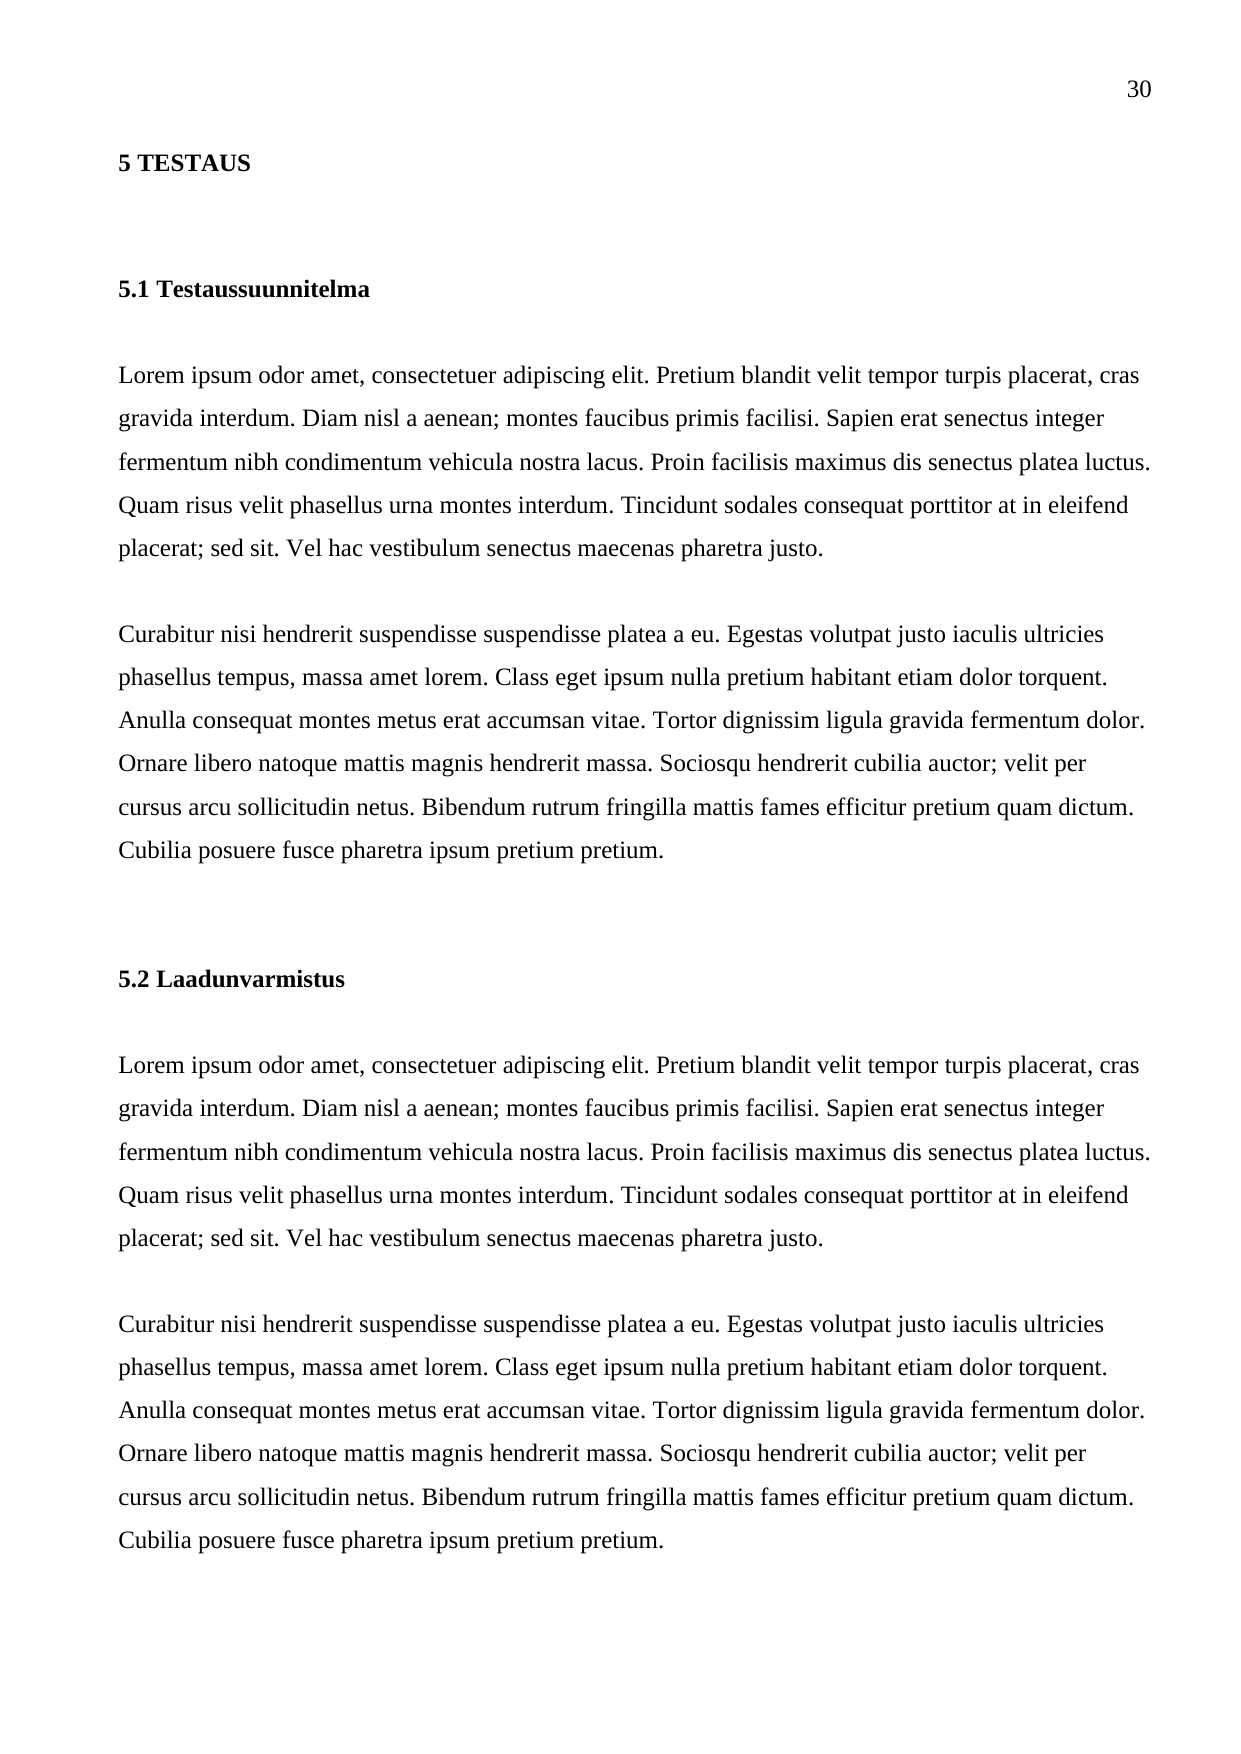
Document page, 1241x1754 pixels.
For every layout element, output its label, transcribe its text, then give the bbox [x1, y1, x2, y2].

text Lorem ipsum odor amet, consectetuer adipiscing elit. Pretium blandit velit tempor turpis placerat, cras gravida interdum. Diam nisl a aenean; montes faucibus primis facilisi. Sapien erat senectus integer fermentum nibh condimentum vehicula nostra lacus. Proin facilisis maximus dis senectus platea luctus. Quam risus velit phasellus urna montes interdum. Tincidunt sodales consequat porttitor at in eleifend placerat; sed sit. Vel hac vestibulum senectus maecenas pharetra justo. [118, 360, 1152, 562]
subtitle Testaus [118, 148, 1152, 176]
text Lorem ipsum odor amet, consectetuer adipiscing elit. Pretium blandit velit tempor turpis placerat, cras gravida interdum. Diam nisl a aenean; montes faucibus primis facilisi. Sapien erat senectus integer fermentum nibh condimentum vehicula nostra lacus. Proin facilisis maximus dis senectus platea luctus. Quam risus velit phasellus urna montes interdum. Tincidunt sodales consequat porttitor at in eleifend placerat; sed sit. Vel hac vestibulum senectus maecenas pharetra justo. [118, 1050, 1152, 1252]
subtitle Testaussuunnitelma [118, 274, 1152, 303]
text Curabitur nisi hendrerit suspendisse suspendisse platea a eu. Egestas volutpat justo iaculis ultricies phasellus tempus, massa amet lorem. Class eget ipsum nulla pretium habitant etiam dolor torquent. Anulla consequat montes metus erat accumsan vitae. Tortor dignissim ligula gravida fermentum dolor. Ornare libero natoque mattis magnis hendrerit massa. Sociosqu hendrerit cubilia auctor; velit per cursus arcu sollicitudin netus. Bibendum rutrum fringilla mattis fames efficitur pretium quam dictum. Cubilia posuere fusce pharetra ipsum pretium pretium. [118, 619, 1152, 863]
subtitle Laadunvarmistus [118, 964, 1152, 993]
text Curabitur nisi hendrerit suspendisse suspendisse platea a eu. Egestas volutpat justo iaculis ultricies phasellus tempus, massa amet lorem. Class eget ipsum nulla pretium habitant etiam dolor torquent. Anulla consequat montes metus erat accumsan vitae. Tortor dignissim ligula gravida fermentum dolor. Ornare libero natoque mattis magnis hendrerit massa. Sociosqu hendrerit cubilia auctor; velit per cursus arcu sollicitudin netus. Bibendum rutrum fringilla mattis fames efficitur pretium quam dictum. Cubilia posuere fusce pharetra ipsum pretium pretium. [118, 1309, 1152, 1553]
